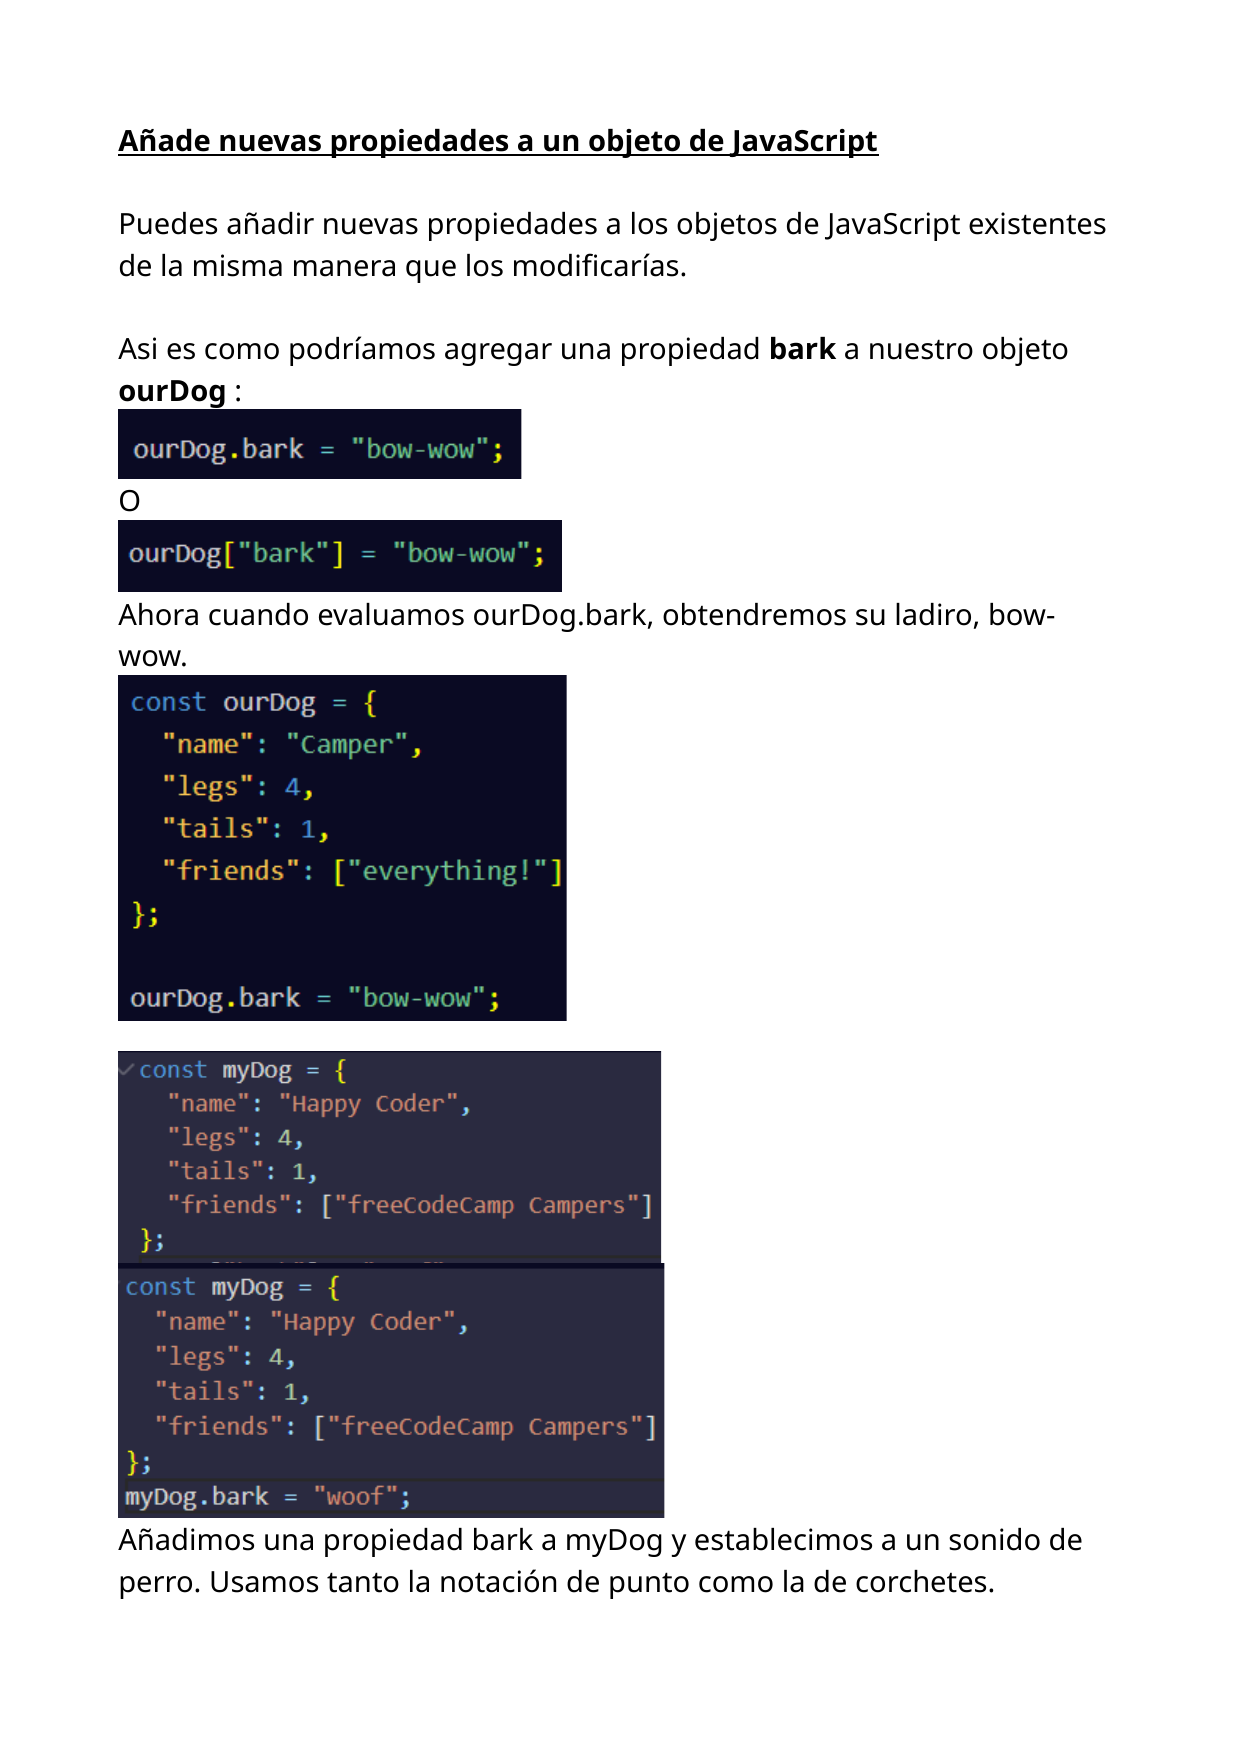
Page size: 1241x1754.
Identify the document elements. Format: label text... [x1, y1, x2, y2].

text Añadimos una propiedad bark a myDog y establecimos a un sonido de perro. Usamos tanto la notación de punto como la de corchetes. [118, 1518, 1122, 1601]
text Ahora cuando evaluamos ourDog.bark, obtendremos su ladiro, bow-wow. [118, 592, 1122, 675]
text Puedes añadir nuevas propiedades a los objetos de JavaScript existentes de la misma manera que los modificarías. [118, 201, 1122, 285]
text Asi es como podríamos agregar una propiedad bark a nuestro objeto ourDog : [118, 326, 1122, 410]
text Añade nuevas propiedades a un objeto de JavaScript [118, 118, 1122, 160]
text O [118, 478, 1122, 520]
